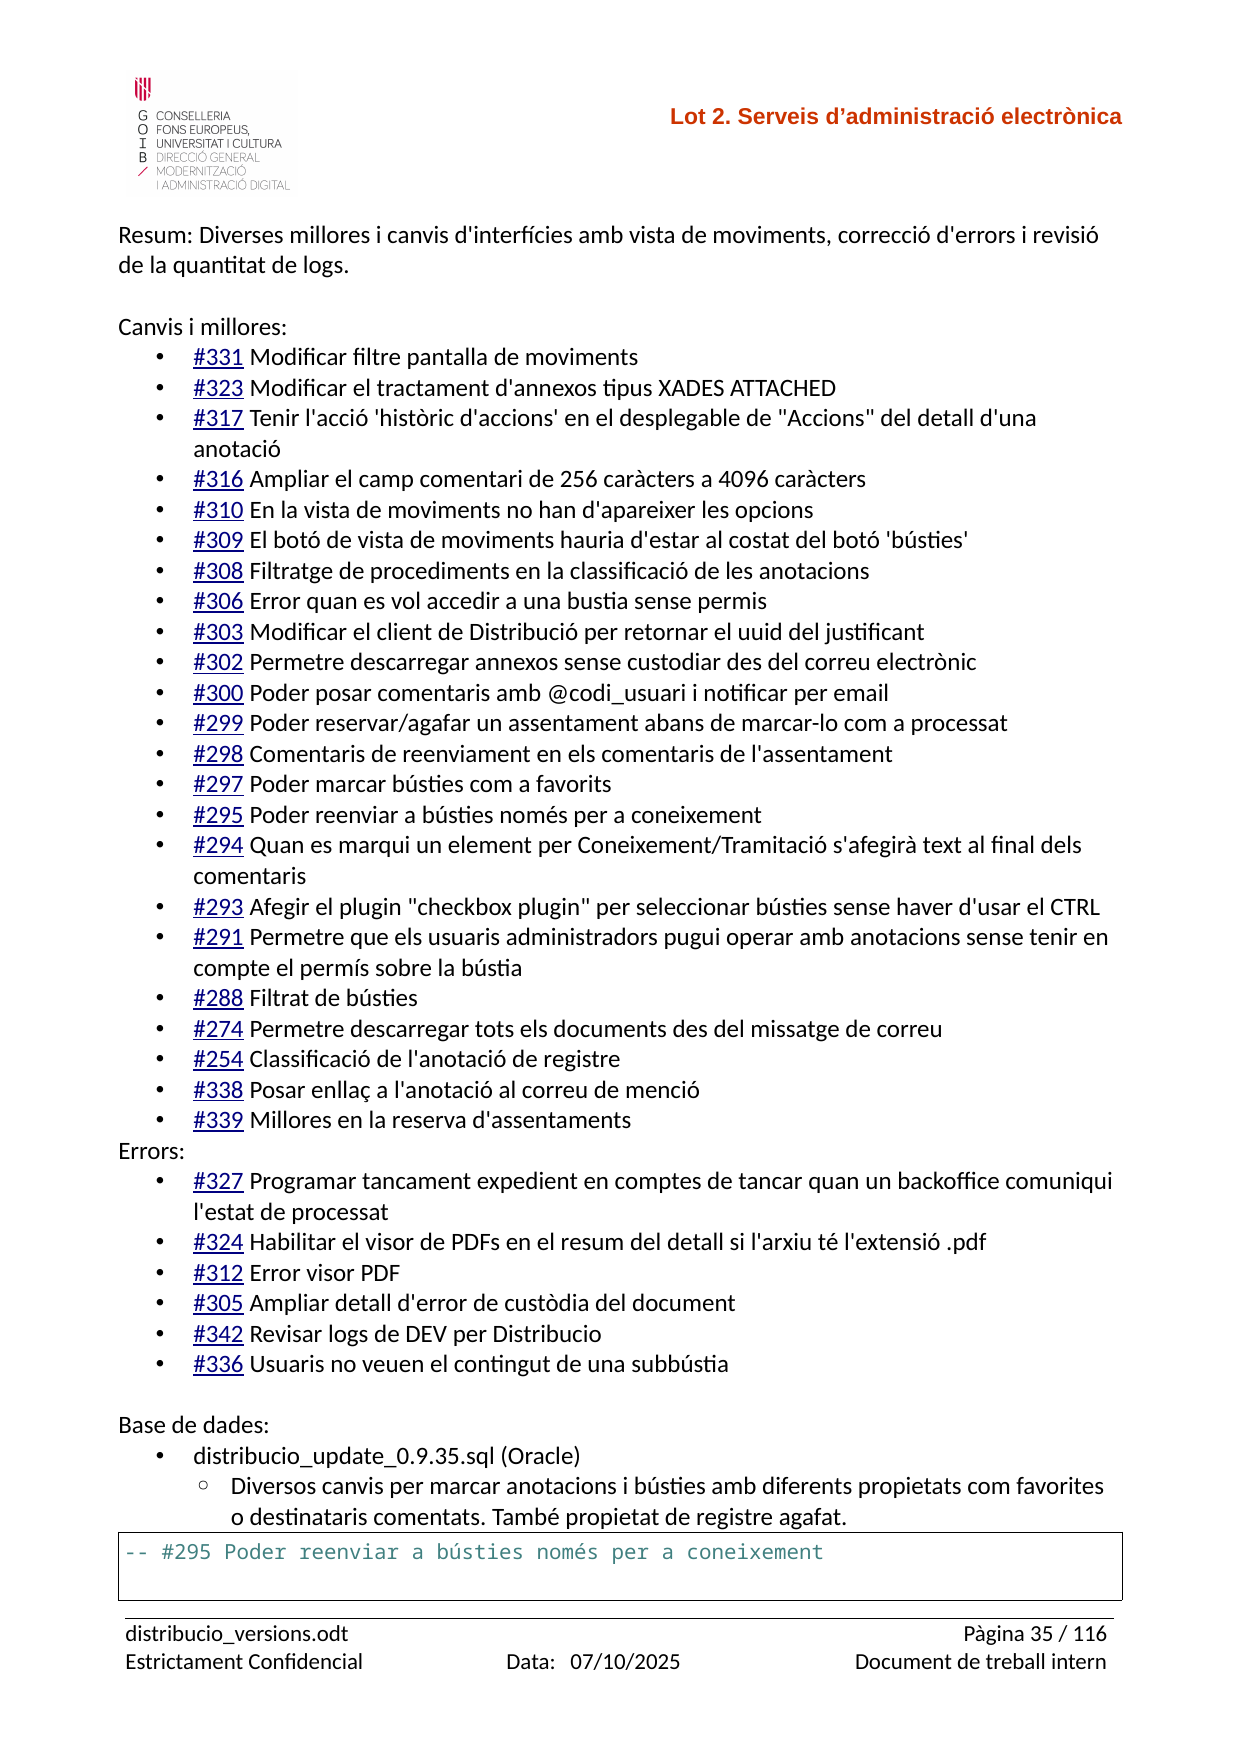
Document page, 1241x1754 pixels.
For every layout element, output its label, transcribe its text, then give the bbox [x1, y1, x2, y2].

table_header -- #295 Poder reenviar a bústies només per a coneixement [119, 1533, 1122, 1600]
list #312 Error visor PDF [156, 1257, 1122, 1287]
text Resum: Diverses millores i canvis d'interfícies amb vista de moviments, correcció d'errors i revisió de la quantitat de logs. [118, 219, 1122, 280]
list #298 Comentaris de reenviament en els comentaris de l'assentament [156, 738, 1122, 768]
list #336 Usuaris no veuen el contingut de una subbústia [156, 1348, 1122, 1379]
list #310 En la vista de moviments no han d'apareixer les opcions [156, 494, 1122, 524]
list #317 Tenir l'acció 'històric d'accions' en el desplegable de "Accions" del detall d'una anotació [156, 402, 1122, 463]
list #306 Error quan es vol accedir a una bustia sense permis [156, 585, 1122, 616]
list #327 Programar tancament expedient en comptes de tancar quan un backoffice comuniqui l'estat de processat [156, 1165, 1122, 1226]
list #302 Permetre descarregar annexos sense custodiar des del correu electrònic [156, 646, 1122, 677]
list #339 Millores en la reserva d'assentaments [156, 1104, 1122, 1135]
text Base de dades: [118, 1409, 1122, 1440]
list #300 Poder posar comentaris amb @codi_usuari i notificar per email [156, 677, 1122, 707]
text Canvis i millores: [118, 311, 1122, 341]
list #288 Filtrat de bústies [156, 982, 1122, 1013]
list Diversos canvis per marcar anotacions i bústies amb diferents propietats com favorites o destinataris comentats. També propietat de registre agafat. [193, 1471, 1122, 1532]
list #342 Revisar logs de DEV per Distribucio [156, 1318, 1122, 1348]
list #331 Modificar filtre pantalla de moviments [156, 341, 1122, 372]
list #254 Classificació de l'anotació de registre [156, 1043, 1122, 1074]
list #291 Permetre que els usuaris administradors pugui operar amb anotacions sense tenir en compte el permís sobre la bústia [156, 921, 1122, 982]
list #297 Poder marcar bústies com a favorits [156, 768, 1122, 799]
list #324 Habilitar el visor de PDFs en el resum del detall si l'arxiu té l'extensió .pdf [156, 1226, 1122, 1257]
list #316 Ampliar el camp comentari de 256 caràcters a 4096 caràcters [156, 463, 1122, 494]
list #305 Ampliar detall d'error de custòdia del document [156, 1287, 1122, 1318]
list #293 Afegir el plugin "checkbox plugin" per seleccionar bústies sense haver d'usar el CTRL [156, 891, 1122, 921]
list distribucio_update_0.9.35.sql (Oracle) [156, 1440, 1122, 1471]
list #299 Poder reservar/agafar un assentament abans de marcar-lo com a processat [156, 707, 1122, 738]
list #308 Filtratge de procediments en la classificació de les anotacions [156, 555, 1122, 585]
list #338 Posar enllaç a l'anotació al correu de menció [156, 1074, 1122, 1104]
text Errors: [118, 1135, 1122, 1165]
list #309 El botó de vista de moviments hauria d'estar al costat del botó 'bústies' [156, 524, 1122, 555]
list #294 Quan es marqui un element per Coneixement/Tramitació s'afegirà text al final dels comentaris [156, 829, 1122, 891]
list #274 Permetre descarregar tots els documents des del missatge de correu [156, 1013, 1122, 1043]
list #323 Modificar el tractament d'annexos tipus XADES ATTACHED [156, 372, 1122, 402]
list #303 Modificar el client de Distribució per retornar el uuid del justificant [156, 616, 1122, 646]
picture [126, 70, 299, 197]
list #295 Poder reenviar a bústies només per a coneixement [156, 799, 1122, 829]
